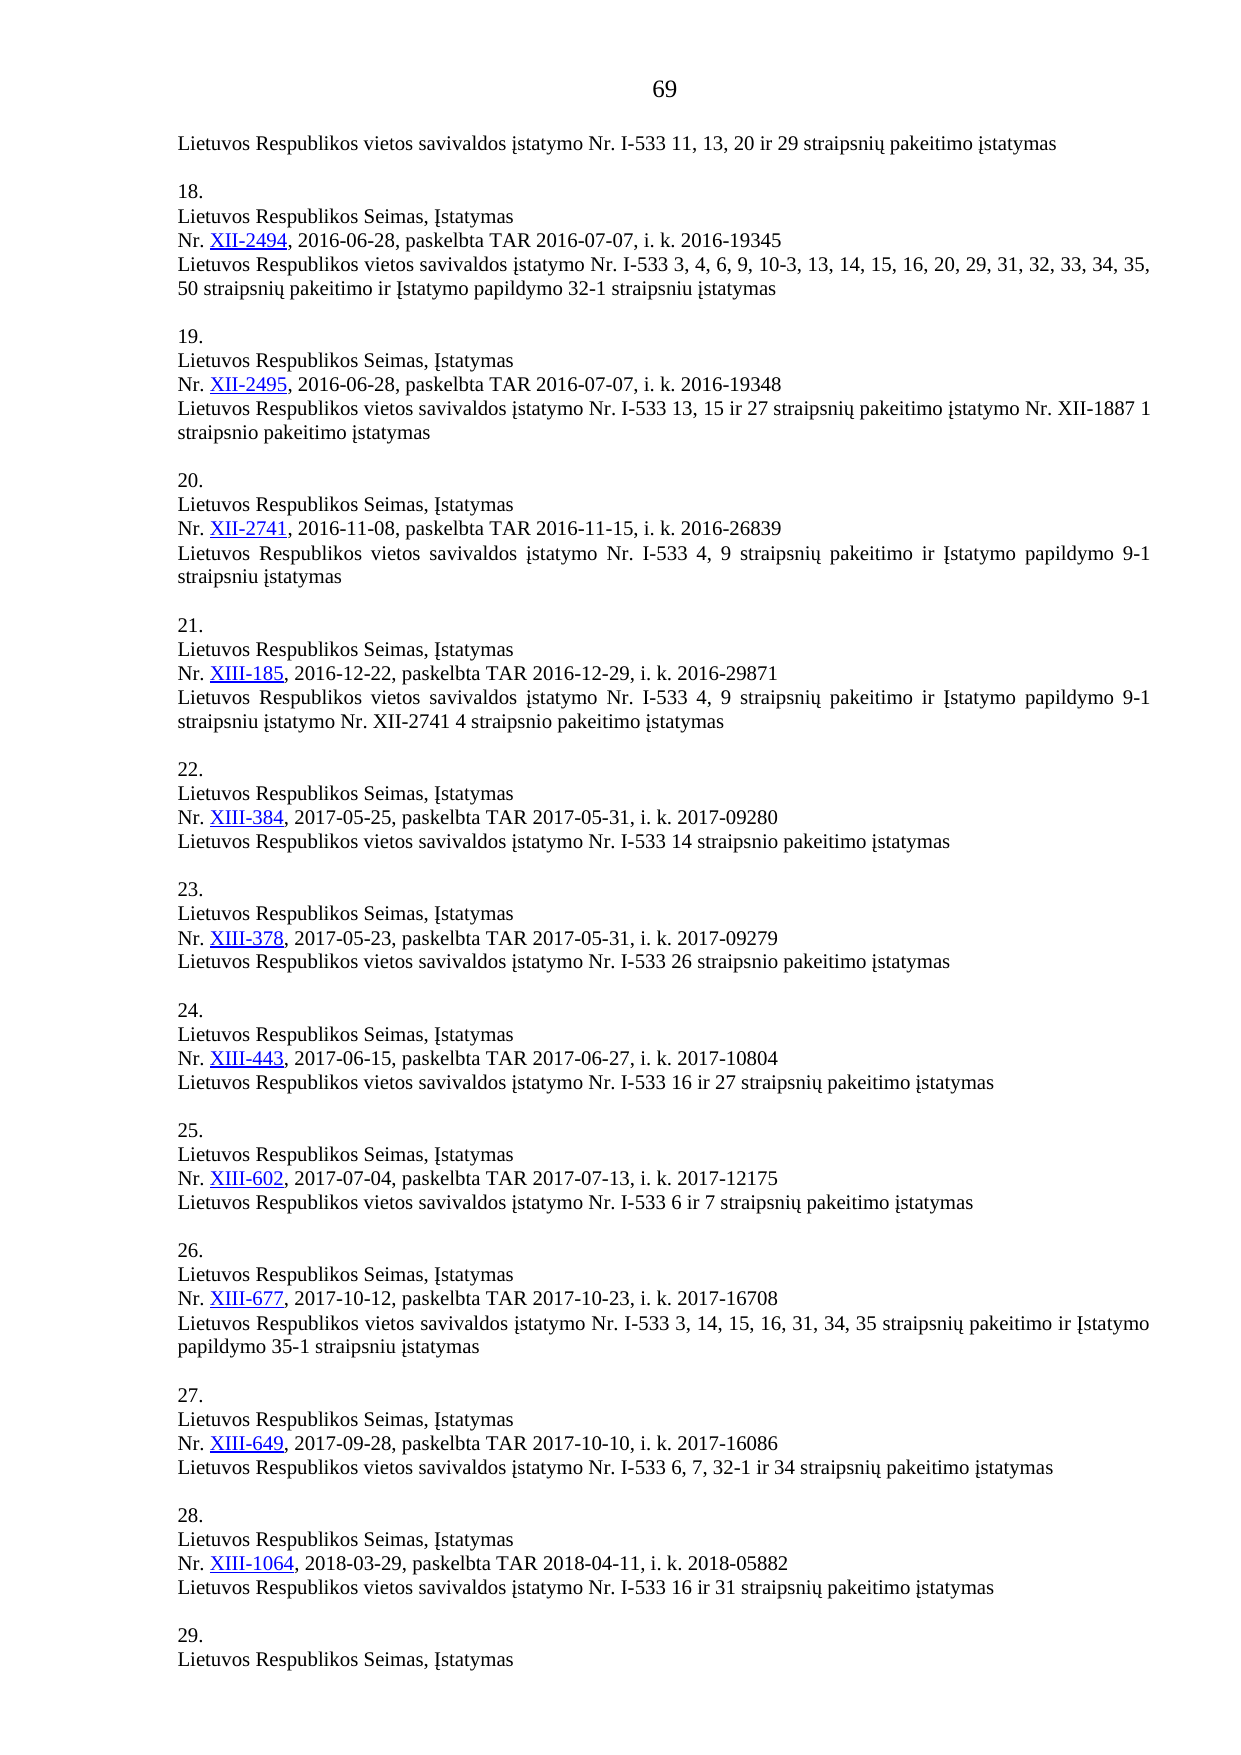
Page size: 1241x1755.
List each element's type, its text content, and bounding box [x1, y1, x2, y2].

text Nr. XII-2741, 2016-11-08, paskelbta TAR 2016-11-15, i. k. 2016-26839 [177, 516, 1152, 540]
text Nr. XIII-378, 2017-05-23, paskelbta TAR 2017-05-31, i. k. 2017-09279 [177, 925, 1152, 949]
text 22. [177, 757, 1152, 781]
text Lietuvos Respublikos Seimas, Įstatymas [177, 901, 1152, 925]
text Lietuvos Respublikos vietos savivaldos įstatymo Nr. I-533 6, 7, 32-1 ir 34 straipsnių pakeitimo įstatymas [177, 1455, 1152, 1479]
text Nr. XIII-443, 2017-06-15, paskelbta TAR 2017-06-27, i. k. 2017-10804 [177, 1046, 1152, 1070]
text Lietuvos Respublikos Seimas, Įstatymas [177, 492, 1152, 516]
text 23. [177, 877, 1152, 901]
text Nr. XII-2495, 2016-06-28, paskelbta TAR 2016-07-07, i. k. 2016-19348 [177, 372, 1152, 396]
text Lietuvos Respublikos Seimas, Įstatymas [177, 1022, 1152, 1046]
text 21. [177, 613, 1152, 637]
text Nr. XIII-602, 2017-07-04, paskelbta TAR 2017-07-13, i. k. 2017-12175 [177, 1166, 1152, 1190]
text Lietuvos Respublikos Seimas, Įstatymas [177, 1142, 1152, 1166]
text Nr. XIII-649, 2017-09-28, paskelbta TAR 2017-10-10, i. k. 2017-16086 [177, 1431, 1152, 1455]
text Lietuvos Respublikos vietos savivaldos įstatymo Nr. I-533 16 ir 27 straipsnių pakeitimo įstatymas [177, 1070, 1152, 1094]
text 28. [177, 1503, 1152, 1527]
text Lietuvos Respublikos vietos savivaldos įstatymo Nr. I-533 13, 15 ir 27 straipsnių pakeitimo įstatymo Nr. XII-1887 1 straipsnio pakeitimo įstatymas [177, 396, 1152, 444]
text 19. [177, 324, 1152, 348]
text Lietuvos Respublikos Seimas, Įstatymas [177, 1527, 1152, 1551]
text Lietuvos Respublikos vietos savivaldos įstatymo Nr. I-533 4, 9 straipsnių pakeitimo ir Įstatymo papildymo 9-1 straipsniu įstatymas [177, 540, 1152, 588]
text Lietuvos Respublikos vietos savivaldos įstatymo Nr. I-533 4, 9 straipsnių pakeitimo ir Įstatymo papildymo 9-1 straipsniu įstatymo Nr. XII-2741 4 straipsnio pakeitimo įstatymas [177, 685, 1152, 733]
text 27. [177, 1383, 1152, 1407]
text Lietuvos Respublikos vietos savivaldos įstatymo Nr. I-533 3, 14, 15, 16, 31, 34, 35 straipsnių pakeitimo ir Įstatymo papildymo 35-1 straipsniu įstatymas [177, 1310, 1152, 1358]
text Nr. XIII-384, 2017-05-25, paskelbta TAR 2017-05-31, i. k. 2017-09280 [177, 805, 1152, 829]
text Nr. XII-2494, 2016-06-28, paskelbta TAR 2016-07-07, i. k. 2016-19345 [177, 228, 1152, 252]
text Lietuvos Respublikos Seimas, Įstatymas [177, 348, 1152, 372]
text Lietuvos Respublikos vietos savivaldos įstatymo Nr. I-533 26 straipsnio pakeitimo įstatymas [177, 949, 1152, 973]
text 25. [177, 1118, 1152, 1142]
text Lietuvos Respublikos vietos savivaldos įstatymo Nr. I-533 16 ir 31 straipsnių pakeitimo įstatymas [177, 1575, 1152, 1599]
text Lietuvos Respublikos vietos savivaldos įstatymo Nr. I-533 6 ir 7 straipsnių pakeitimo įstatymas [177, 1190, 1152, 1214]
text 20. [177, 468, 1152, 492]
text Lietuvos Respublikos vietos savivaldos įstatymo Nr. I-533 3, 4, 6, 9, 10-3, 13, 14, 15, 16, 20, 29, 31, 32, 33, 34, 35, 50 straipsnių pakeitimo ir Įstatymo papildymo 32-1 straipsniu įstatymas [177, 252, 1152, 300]
text 18. [177, 179, 1152, 203]
text Lietuvos Respublikos Seimas, Įstatymas [177, 203, 1152, 228]
text Lietuvos Respublikos vietos savivaldos įstatymo Nr. I-533 14 straipsnio pakeitimo įstatymas [177, 829, 1152, 853]
text Nr. XIII-185, 2016-12-22, paskelbta TAR 2016-12-29, i. k. 2016-29871 [177, 661, 1152, 685]
text Nr. XIII-1064, 2018-03-29, paskelbta TAR 2018-04-11, i. k. 2018-05882 [177, 1551, 1152, 1575]
text 26. [177, 1238, 1152, 1262]
text Lietuvos Respublikos vietos savivaldos įstatymo Nr. I-533 11, 13, 20 ir 29 straipsnių pakeitimo įstatymas [177, 131, 1152, 155]
text Nr. XIII-677, 2017-10-12, paskelbta TAR 2017-10-23, i. k. 2017-16708 [177, 1286, 1152, 1310]
text Lietuvos Respublikos Seimas, Įstatymas [177, 1647, 1152, 1671]
text Lietuvos Respublikos Seimas, Įstatymas [177, 781, 1152, 805]
text Lietuvos Respublikos Seimas, Įstatymas [177, 1407, 1152, 1431]
text 24. [177, 998, 1152, 1022]
text Lietuvos Respublikos Seimas, Įstatymas [177, 1262, 1152, 1286]
text 29. [177, 1623, 1152, 1647]
text Lietuvos Respublikos Seimas, Įstatymas [177, 637, 1152, 661]
